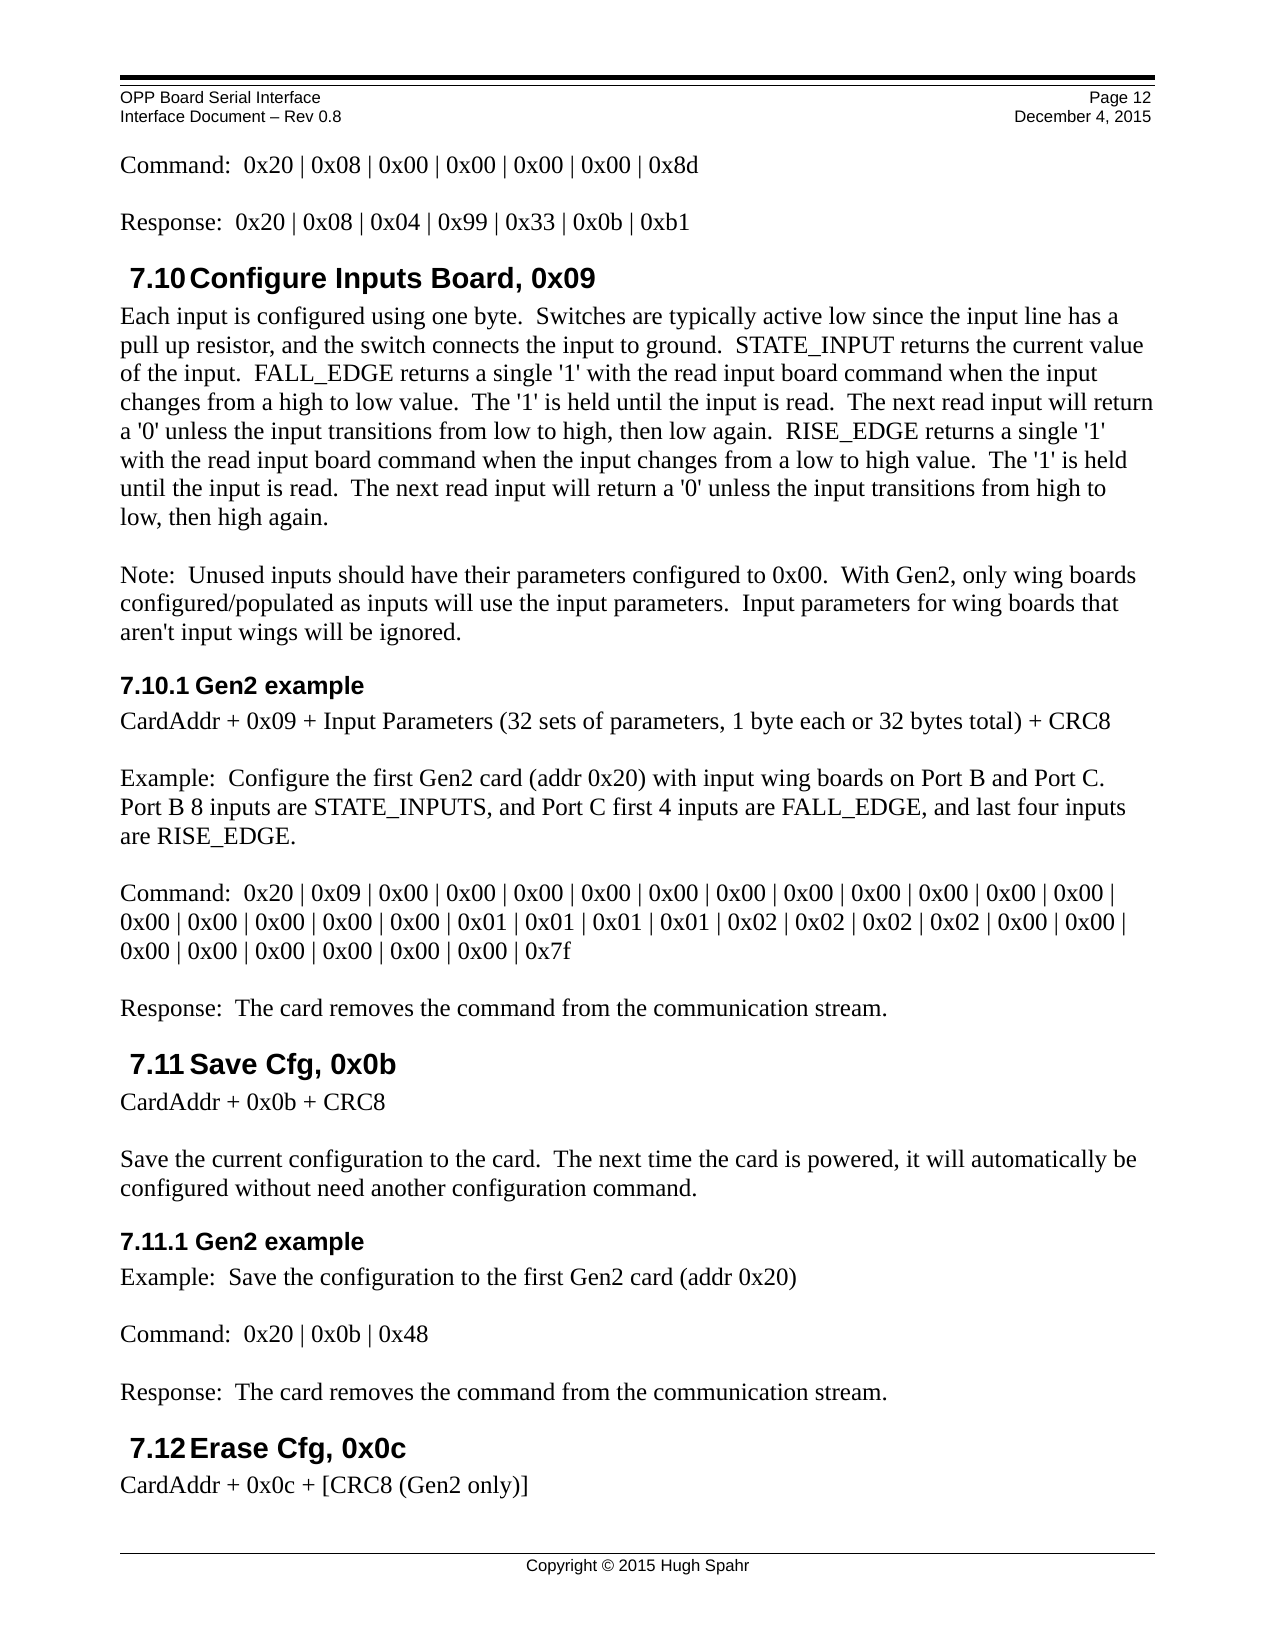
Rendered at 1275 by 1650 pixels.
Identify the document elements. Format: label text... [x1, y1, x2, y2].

text Command: 0x20 | 0x09 | 0x00 | 0x00 | 0x00 | 0x00 | 0x00 | 0x00 | 0x00 | 0x00 | 0x00 | 0x00 | 0x00 | 0x00 | 0x00 | 0x00 | 0x00 | 0x00 | 0x01 | 0x01 | 0x01 | 0x01 | 0x02 | 0x02 | 0x02 | 0x02 | 0x00 | 0x00 | 0x00 | 0x00 | 0x00 | 0x00 | 0x00 | 0x00 | 0x7f [120, 878, 1155, 965]
text Example: Configure the first Gen2 card (addr 0x20) with input wing boards on Port B and Port C. Port B 8 inputs are STATE_INPUTS, and Port C first 4 inputs are FALL_EDGE, and last four inputs are RISE_EDGE. [120, 763, 1155, 850]
text Command: 0x20 | 0x08 | 0x00 | 0x00 | 0x00 | 0x00 | 0x8d [120, 150, 1155, 179]
text Note: Unused inputs should have their parameters configured to 0x00. With Gen2, only wing boards configured/populated as inputs will use the input parameters. Input parameters for wing boards that aren't input wings will be ignored. [120, 560, 1155, 646]
text Command: 0x20 | 0x0b | 0x48 [120, 1319, 1155, 1348]
text Response: 0x20 | 0x08 | 0x04 | 0x99 | 0x33 | 0x0b | 0xb1 [120, 207, 1155, 236]
subtitle Gen2 example [120, 1227, 1155, 1256]
text Response: The card removes the command from the communication stream. [120, 1377, 1155, 1406]
text Response: The card removes the command from the communication stream. [120, 993, 1155, 1022]
text CardAddr + 0x0c + [CRC8 (Gen2 only)] [120, 1471, 1155, 1499]
text Example: Save the configuration to the first Gen2 card (addr 0x20) [120, 1262, 1155, 1291]
text Each input is configured using one byte. Switches are typically active low since the input line has a pull up resistor, and the switch connects the input to ground. STATE_INPUT returns the current value of the input. FALL_EDGE returns a single '1' with the read input board command when the input changes from a high to low value. The '1' is held until the input is read. The next read input will return a '0' unless the input transitions from low to high, then low again. RISE_EDGE returns a single '1' with the read input board command when the input changes from a low to high value. The '1' is held until the input is read. The next read input will return a '0' unless the input transitions from high to low, then high again. [120, 301, 1155, 531]
text Save the current configuration to the card. The next time the card is powered, it will automatically be configured without need another configuration command. [120, 1144, 1155, 1202]
subtitle Erase Cfg, 0x0c [129, 1431, 1155, 1464]
text CardAddr + 0x09 + Input Parameters (32 sets of parameters, 1 byte each or 32 bytes total) + CRC8 [120, 706, 1155, 735]
text CardAddr + 0x0b + CRC8 [120, 1087, 1155, 1116]
subtitle Save Cfg, 0x0b [129, 1047, 1155, 1081]
subtitle Gen2 example [120, 671, 1155, 700]
subtitle Configure Inputs Board, 0x09 [129, 261, 1155, 295]
